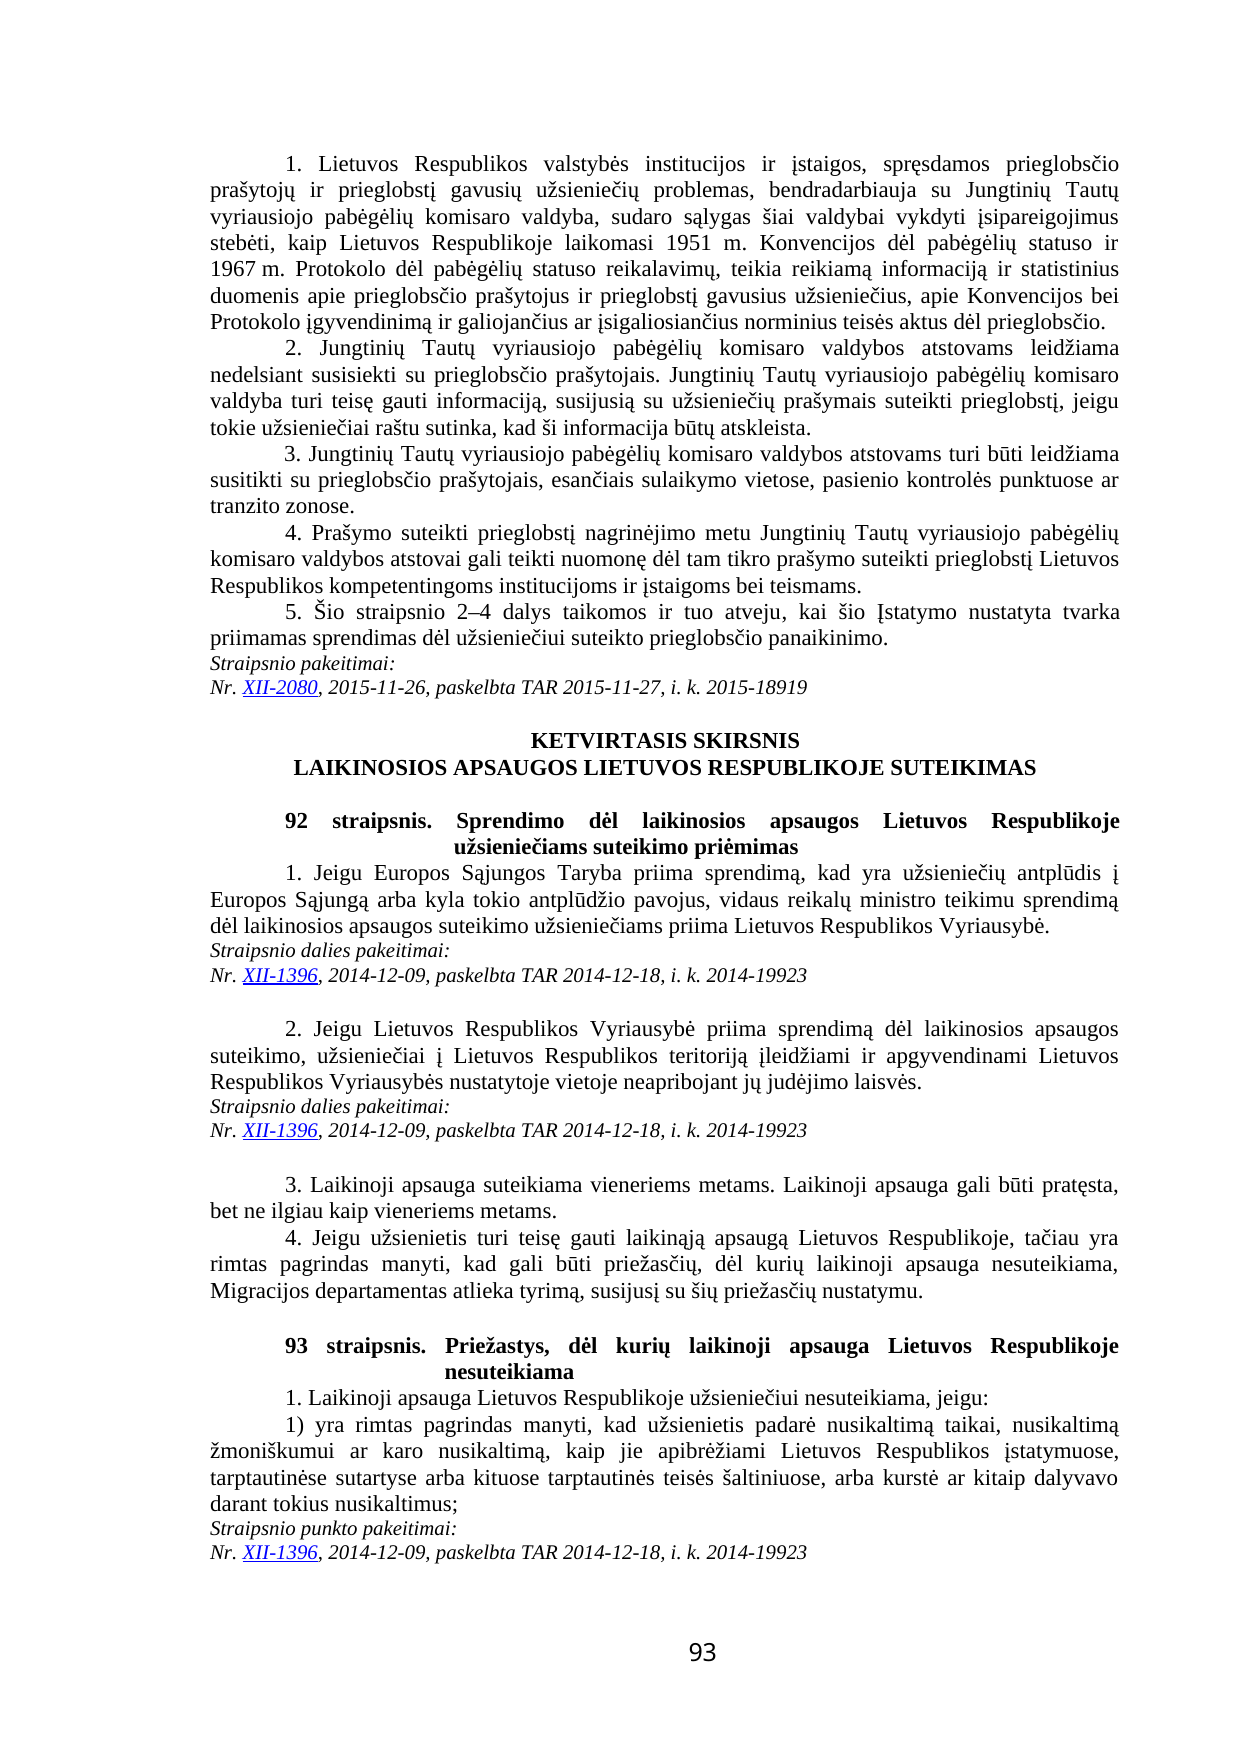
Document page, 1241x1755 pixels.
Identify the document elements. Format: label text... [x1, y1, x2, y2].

text 1. Lietuvos Respublikos valstybės institucijos ir įstaigos, spręsdamos prieglobsčio prašytojų ir prieglobstį gavusių užsieniečių problemas, bendradarbiauja su Jungtinių Tautų vyriausiojo pabėgėlių komisaro valdyba, sudaro sąlygas šiai valdybai vykdyti įsipareigojimus stebėti, kaip Lietuvos Respublikoje laikomasi 1951 m. Konvencijos dėl pabėgėlių statuso ir 1967 m. Protokolo dėl pabėgėlių statuso reikalavimų, teikia reikiamą informaciją ir statistinius duomenis apie prieglobsčio prašytojus ir prieglobstį gavusius užsieniečius, apie Konvencijos bei Protokolo įgyvendinimą ir galiojančius ar įsigaliosiančius norminius teisės aktus dėl prieglobsčio. [210, 150, 1120, 334]
text Straipsnio pakeitimai: [210, 651, 1120, 675]
text 5. Šio straipsnio 2–4 dalys taikomos ir tuo atveju, kai šio Įstatymo nustatyta tvarka priimamas sprendimas dėl užsieniečiui suteikto prieglobsčio panaikinimo. [210, 598, 1120, 651]
text 1) yra rimtas pagrindas manyti, kad užsienietis padarė nusikaltimą taikai, nusikaltimą žmoniškumui ar karo nusikaltimą, kaip jie apibrėžiami Lietuvos Respublikos įstatymuose, tarptautinėse sutartyse arba kituose tarptautinės teisės šaltiniuose, arba kurstė ar kitaip dalyvavo darant tokius nusikaltimus; [210, 1411, 1120, 1516]
text LAIKINOSIOS APSAUGOS LIETUVOS RESPUBLIKOJE SUTEIKIMAS [210, 754, 1120, 780]
text Straipsnio dalies pakeitimai: [210, 938, 1120, 962]
text Straipsnio punkto pakeitimai: [210, 1516, 1120, 1540]
text 1. Laikinoji apsauga Lietuvos Respublikoje užsieniečiui nesuteikiama, jeigu: [210, 1384, 1120, 1411]
text 1. Jeigu Europos Sąjungos Taryba priima sprendimą, kad yra užsieniečių antplūdis į Europos Sąjungą arba kyla tokio antplūdžio pavojus, vidaus reikalų ministro teikimu sprendimą dėl laikinosios apsaugos suteikimo užsieniečiams priima Lietuvos Respublikos Vyriausybė. [210, 859, 1120, 938]
text Nr. XII-1396, 2014-12-09, paskelbta TAR 2014-12-18, i. k. 2014-19923 [210, 1118, 1120, 1142]
text 4. Prašymo suteikti prieglobstį nagrinėjimo metu Jungtinių Tautų vyriausiojo pabėgėlių komisaro valdybos atstovai gali teikti nuomonę dėl tam tikro prašymo suteikti prieglobstį Lietuvos Respublikos kompetentingoms institucijoms ir įstaigoms bei teismams. [210, 519, 1120, 598]
text 92 straipsnis. Sprendimo dėl laikinosios apsaugos Lietuvos Respublikoje užsieniečiams suteikimo priėmimas [285, 807, 1120, 859]
text Nr. XII-2080, 2015-11-26, paskelbta TAR 2015-11-27, i. k. 2015-18919 [210, 675, 1120, 699]
text Nr. XII-1396, 2014-12-09, paskelbta TAR 2014-12-18, i. k. 2014-19923 [210, 962, 1120, 987]
text 4. Jeigu užsienietis turi teisę gauti laikinąją apsaugą Lietuvos Respublikoje, tačiau yra rimtas pagrindas manyti, kad gali būti priežasčių, dėl kurių laikinoji apsauga nesuteikiama, Migracijos departamentas atlieka tyrimą, susijusį su šių priežasčių nustatymu. [210, 1224, 1120, 1303]
text 2. Jungtinių Tautų vyriausiojo pabėgėlių komisaro valdybos atstovams leidžiama nedelsiant susisiekti su prieglobsčio prašytojais. Jungtinių Tautų vyriausiojo pabėgėlių komisaro valdyba turi teisę gauti informaciją, susijusią su užsieniečių prašymais suteikti prieglobstį, jeigu tokie užsieniečiai raštu sutinka, kad ši informacija būtų atskleista. [210, 334, 1120, 440]
text Nr. XII-1396, 2014-12-09, paskelbta TAR 2014-12-18, i. k. 2014-19923 [210, 1540, 1120, 1564]
text 3. Jungtinių Tautų vyriausiojo pabėgėlių komisaro valdybos atstovams turi būti leidžiama susitikti su prieglobsčio prašytojais, esančiais sulaikymo vietose, pasienio kontrolės punktuose ar tranzito zonose. [210, 440, 1120, 519]
subtitle KETVIRTASIS SKIRSNIS [210, 728, 1120, 754]
text 3. Laikinoji apsauga suteikiama vieneriems metams. Laikinoji apsauga gali būti pratęsta, bet ne ilgiau kaip vieneriems metams. [210, 1171, 1120, 1224]
text 2. Jeigu Lietuvos Respublikos Vyriausybė priima sprendimą dėl laikinosios apsaugos suteikimo, užsieniečiai į Lietuvos Respublikos teritoriją įleidžiami ir apgyvendinami Lietuvos Respublikos Vyriausybės nustatytoje vietoje neapribojant jų judėjimo laisvės. [210, 1015, 1120, 1094]
text Straipsnio dalies pakeitimai: [210, 1094, 1120, 1118]
text 93 straipsnis. Priežastys, dėl kurių laikinoji apsauga Lietuvos Respublikoje nesuteikiama [285, 1332, 1120, 1384]
